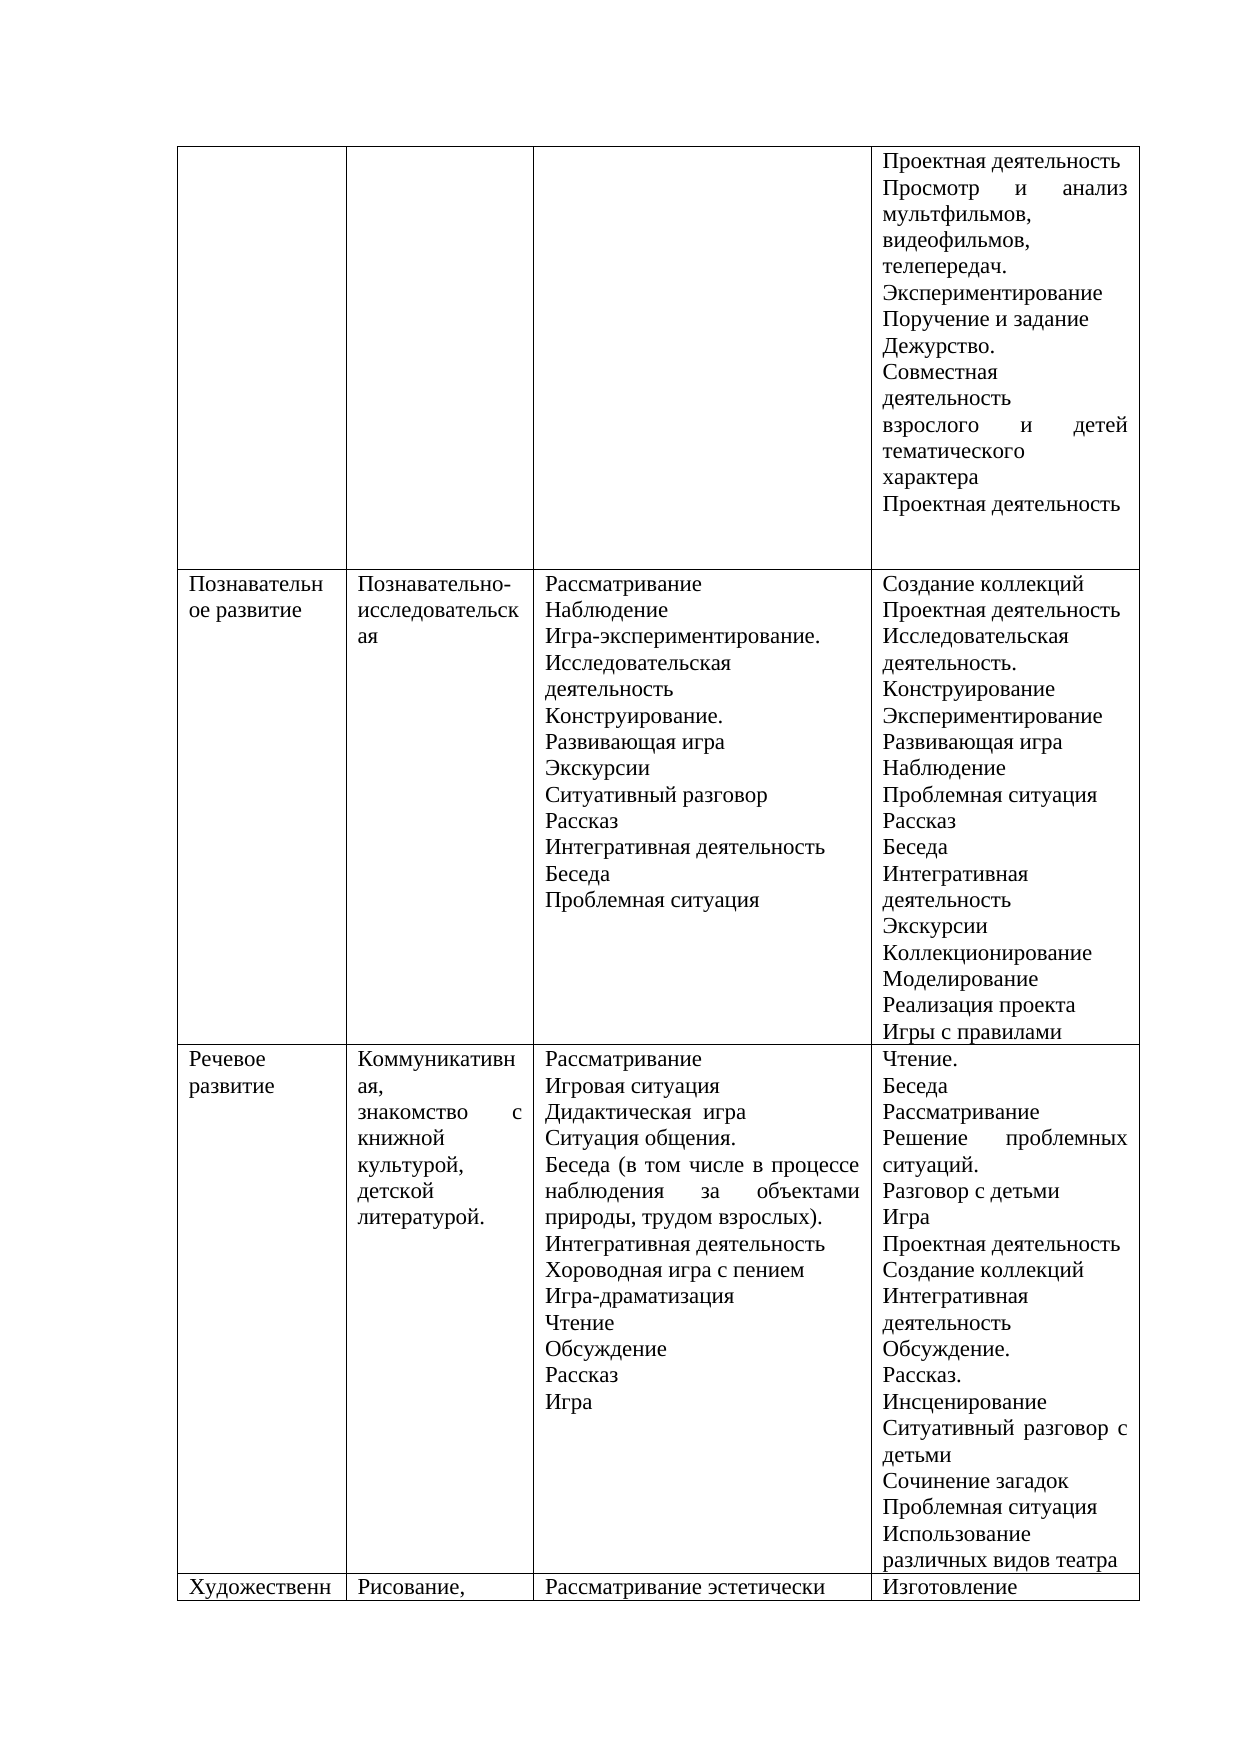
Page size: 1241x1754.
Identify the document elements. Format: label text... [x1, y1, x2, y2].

table_cell Речевое развитие [178, 1045, 346, 1572]
table_cell Коммуникативная, знакомство с книжной культурой, детской литературой. [347, 1045, 533, 1572]
table_cell Художественн [178, 1574, 346, 1600]
table_cell Чтение. Беседа Рассматривание Решение проблемных ситуаций. Разговор с детьми Игра Проектная деятельность Создание коллекций Интегративная деятельность Обсуждение. Рассказ. Инсценирование Ситуативный разговор с детьми Сочинение загадок Проблемная ситуация Использование различных видов театра [872, 1045, 1139, 1572]
table_cell Изготовление [872, 1574, 1139, 1600]
table_cell [534, 147, 871, 569]
table_cell Проектная деятельность Просмотр и анализ мультфильмов, видеофильмов, телепередач. Экспериментирование Поручение и задание Дежурство. Совместная деятельность взрослого и детей тематического характера Проектная деятельность [872, 147, 1139, 569]
table_cell Рисование, [347, 1574, 533, 1600]
table_cell [178, 147, 346, 569]
table_cell Познавательно-исследовательская [347, 570, 533, 1044]
table_cell Рассматривание эстетически [534, 1574, 871, 1600]
table_cell [347, 147, 533, 569]
table_cell Рассматривание Игровая ситуация Дидактическая игра Ситуация общения. Беседа (в том числе в процессе наблюдения за объектами природы, трудом взрослых). Интегративная деятельность Хороводная игра с пением Игра-драматизация Чтение Обсуждение Рассказ Игра [534, 1045, 871, 1572]
table_cell Познавательное развитие [178, 570, 346, 1044]
table_cell Создание коллекций Проектная деятельность Исследовательская деятельность. Конструирование Экспериментирование Развивающая игра Наблюдение Проблемная ситуация Рассказ Беседа Интегративная деятельность Экскурсии Коллекционирование Моделирование Реализация проекта Игры с правилами [872, 570, 1139, 1044]
table_cell Рассматривание Наблюдение Игра-экспериментирование. Исследовательская деятельность Конструирование. Развивающая игра Экскурсии Ситуативный разговор Рассказ Интегративная деятельность Беседа Проблемная ситуация [534, 570, 871, 1044]
